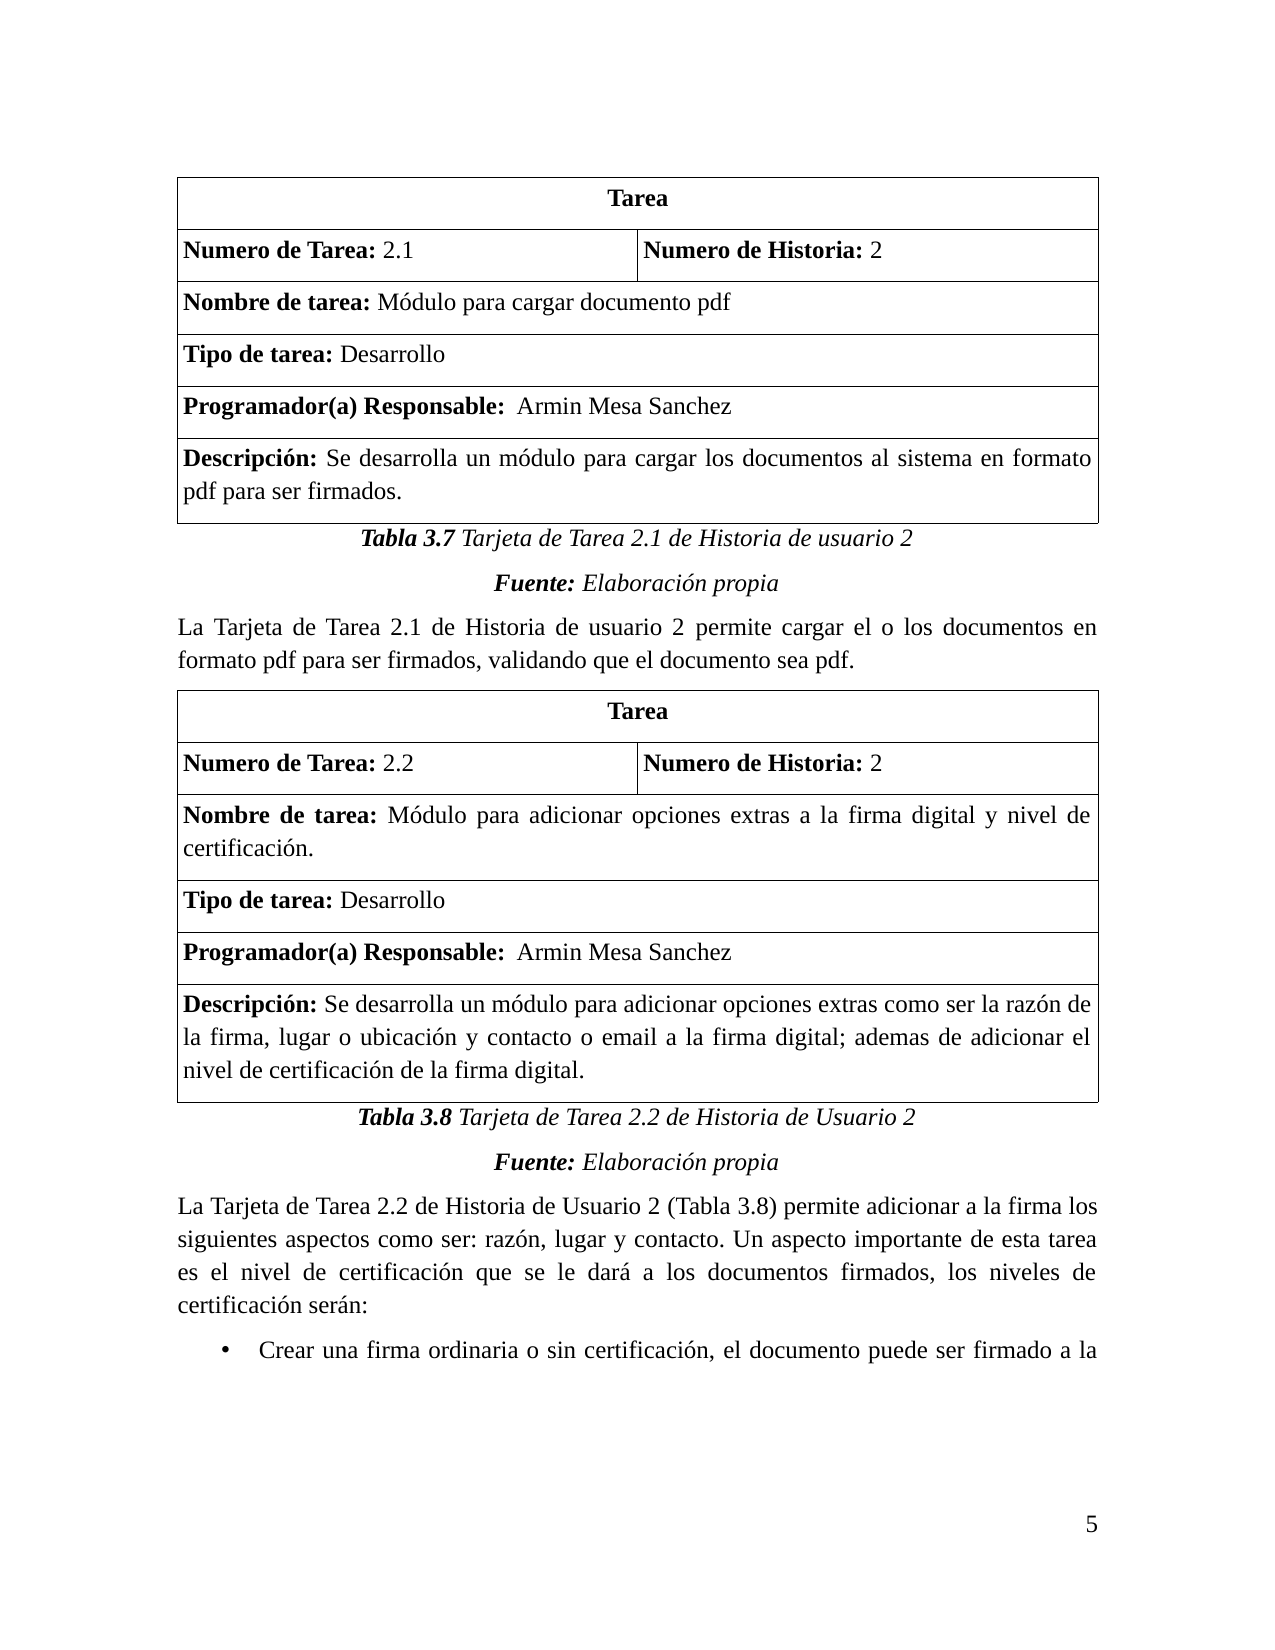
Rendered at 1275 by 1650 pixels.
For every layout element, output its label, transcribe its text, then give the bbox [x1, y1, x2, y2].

table_cell Numero de Tarea: 2.2 [178, 743, 637, 794]
table_cell Descripción: Se desarrolla un módulo para cargar los documentos al sistema en formato pdf para ser firmados. [178, 439, 1098, 523]
table_cell Numero de Tarea: 2.1 [178, 230, 637, 281]
text La Tarjeta de Tarea 2.1 de Historia de usuario 2 permite cargar el o los documentos en formato pdf para ser firmados, validando que el documento sea pdf. [177, 612, 1098, 674]
text Tabla 3.7 Tarjeta de Tarea 2.1 de Historia de usuario 2 [177, 524, 1098, 552]
text Tabla 3.8 Tarjeta de Tarea 2.2 de Historia de Usuario 2 [177, 1103, 1098, 1131]
table_cell Numero de Historia: 2 [638, 743, 1098, 794]
table_header Tarea [178, 691, 1098, 742]
table_cell Tipo de tarea: Desarrollo [178, 881, 1098, 932]
table_header Tarea [178, 178, 1098, 229]
text Fuente: Elaboración propia [177, 568, 1098, 596]
text Fuente: Elaboración propia [177, 1147, 1098, 1175]
table_cell Numero de Historia: 2 [638, 230, 1098, 281]
table_cell Programador(a) Responsable: Armin Mesa Sanchez [178, 933, 1098, 984]
table_cell Descripción: Se desarrolla un módulo para adicionar opciones extras como ser la razón de la firma, lugar o ubicación y contacto o email a la firma digital; ademas de adicionar el nivel de certificación de la firma digital. [178, 985, 1098, 1102]
table_cell Programador(a) Responsable: Armin Mesa Sanchez [178, 387, 1098, 438]
table_cell Tipo de tarea: Desarrollo [178, 335, 1098, 386]
table_cell Nombre de tarea: Módulo para adicionar opciones extras a la firma digital y nivel de certificación. [178, 795, 1098, 879]
list Crear una firma ordinaria o sin certificación, el documento puede ser firmado a la [221, 1335, 1098, 1364]
table_cell Nombre de tarea: Módulo para cargar documento pdf [178, 282, 1098, 333]
text La Tarjeta de Tarea 2.2 de Historia de Usuario 2 (Tabla 3.8) permite adicionar a la firma los siguientes aspectos como ser: razón, lugar y contacto. Un aspecto importante de esta tarea es el nivel de certificación que se le dará a los documentos firmados, los niveles de certificación serán: [177, 1191, 1098, 1319]
